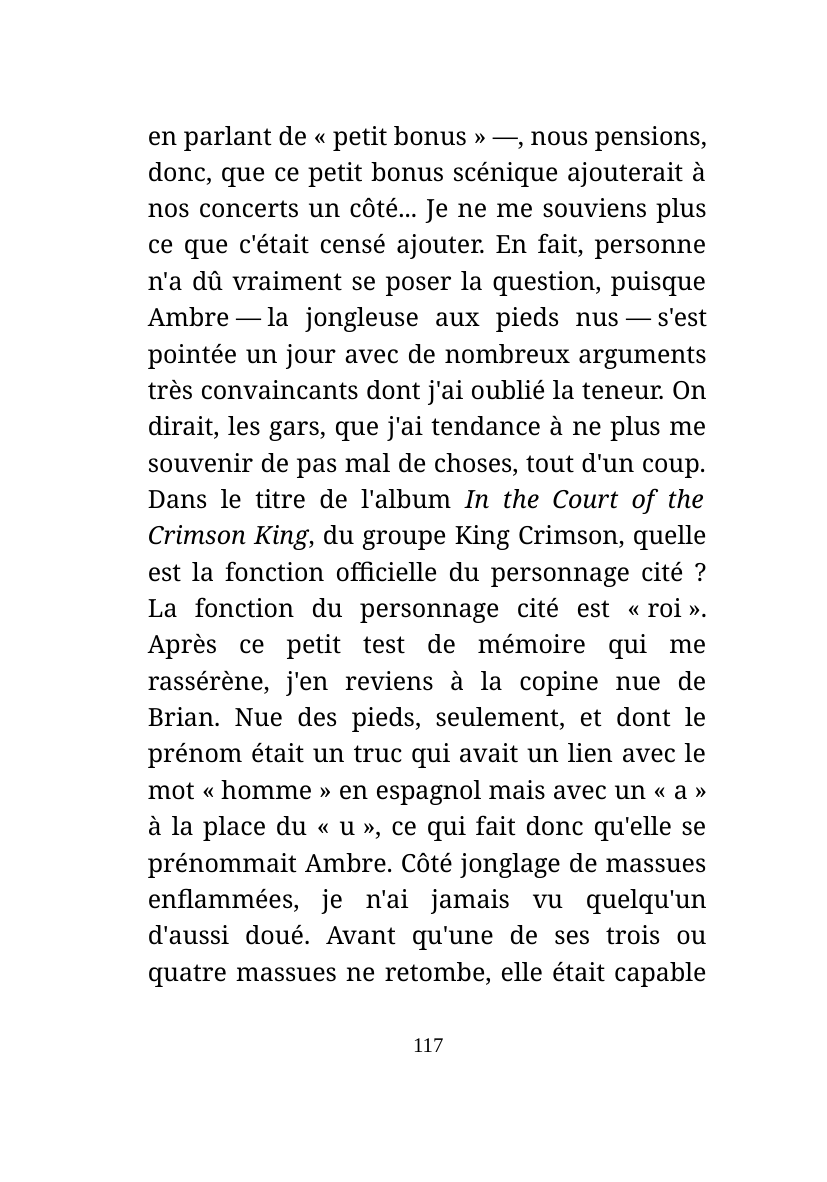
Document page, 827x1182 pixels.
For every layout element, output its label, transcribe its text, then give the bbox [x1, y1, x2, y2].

text en parlant de « petit bonus » —, nous pensions, donc, que ce petit bonus scénique ajouterait à nos concerts un côté... Je ne me souviens plus ce que c'était censé ajouter. En fait, personne n'a dû vraiment se poser la question, puisque Ambre — la jongleuse aux pieds nus — s'est pointée un jour avec de nombreux arguments très convaincants dont j'ai oublié la teneur. On dirait, les gars, que j'ai tendance à ne plus me souvenir de pas mal de choses, tout d'un coup. Dans le titre de l'album In the Court of the Crimson King, du groupe King Crimson, quelle est la fonction officielle du personnage cité ? La fonction du personnage cité est « roi ». Après ce petit test de mémoire qui me rassérène, j'en reviens à la copine nue de Brian. Nue des pieds, seulement, et dont le prénom était un truc qui avait un lien avec le mot « homme » en espagnol mais avec un « a » à la place du « u », ce qui fait donc qu'elle se prénommait Ambre. Côté jonglage de massues enflammées, je n'ai jamais vu quelqu'un d'aussi doué. Avant qu'une de ses trois ou quatre massues ne retombe, elle était capable [148, 118, 707, 988]
